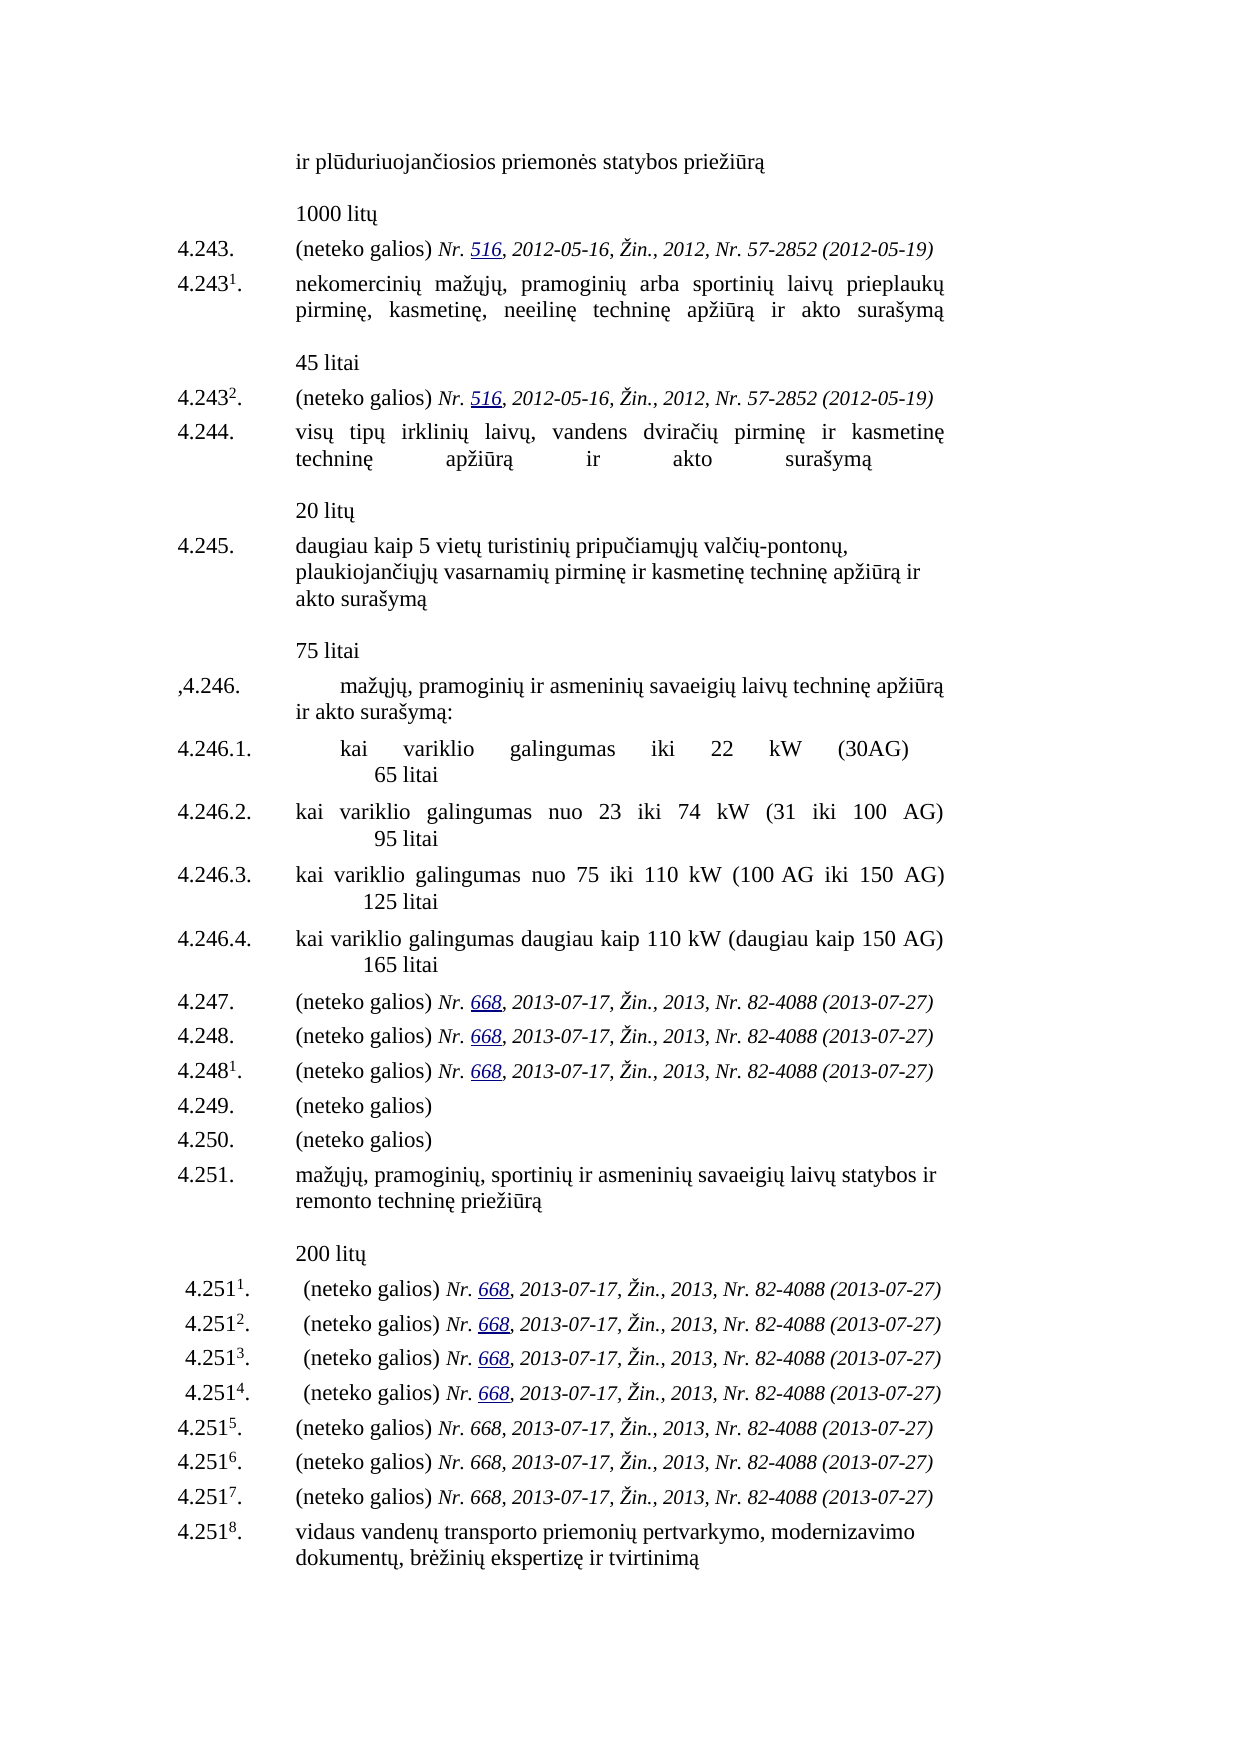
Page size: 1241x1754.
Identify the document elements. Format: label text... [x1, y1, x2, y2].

text 4.2516. (neteko galios) Nr. 668, 2013-07-17, Žin., 2013, Nr. 82-4088 (2013-07-27) [177, 1448, 1122, 1475]
text 4.244. visų tipų irklinių laivų, vandens dviračių pirminę ir kasmetinę techninę apžiūrą ir akto surašymą 20 litų [177, 418, 945, 524]
text 4.246.2. kai variklio galingumas nuo 23 iki 74 kW (31 iki 100 AG) 95 litai [177, 798, 945, 851]
table_cell [956, 1344, 1119, 1379]
table_header 4.2511. [174, 1275, 292, 1309]
text ,4.246. mažųjų, pramoginių ir asmeninių savaeigių laivų techninę apžiūrą ir akto surašymą: [177, 672, 945, 725]
text 4.243. (neteko galios) Nr. 516, 2012-05-16, Žin., 2012, Nr. 57-2852 (2012-05-19) [177, 235, 945, 261]
text 4.246.1. kai variklio galingumas iki 22 kW (30AG) 65 litai [177, 735, 945, 788]
text 4.246.3. kai variklio galingumas nuo 75 iki 110 kW (100 AG iki 150 AG) 125 litai [177, 861, 945, 914]
text 4.2432. (neteko galios) Nr. 516, 2012-05-16, Žin., 2012, Nr. 57-2852 (2012-05-19) [177, 383, 945, 410]
table_header [956, 1275, 1119, 1309]
table_cell [956, 1310, 1119, 1344]
text 4.249. (neteko galios) [177, 1092, 945, 1118]
table_cell [956, 1379, 1119, 1414]
table_header (neteko galios) Nr. 668, 2013-07-17, Žin., 2013, Nr. 82-4088 (2013-07-27) [292, 1275, 956, 1309]
text 4.2517. (neteko galios) Nr. 668, 2013-07-17, Žin., 2013, Nr. 82-4088 (2013-07-27) [177, 1483, 1122, 1509]
text 4.247. (neteko galios) Nr. 668, 2013-07-17, Žin., 2013, Nr. 82-4088 (2013-07-27) [177, 988, 1122, 1014]
table_cell 4.2513. [174, 1344, 292, 1379]
text 4.2481. (neteko galios) Nr. 668, 2013-07-17, Žin., 2013, Nr. 82-4088 (2013-07-27) [177, 1057, 945, 1083]
text 4.246.4. kai variklio galingumas daugiau kaip 110 kW (daugiau kaip 150 AG) 165 litai [177, 924, 945, 977]
text 4.251. mažųjų, pramoginių, sportinių ir asmeninių savaeigių laivų statybos ir remonto techninę priežiūrą 200 litų [177, 1161, 945, 1267]
text 4.2515. (neteko galios) Nr. 668, 2013-07-17, Žin., 2013, Nr. 82-4088 (2013-07-27) [177, 1414, 1122, 1440]
table_cell (neteko galios) Nr. 668, 2013-07-17, Žin., 2013, Nr. 82-4088 (2013-07-27) [292, 1379, 956, 1414]
table_cell 4.2512. [174, 1310, 292, 1344]
text 4.248. (neteko galios) Nr. 668, 2013-07-17, Žin., 2013, Nr. 82-4088 (2013-07-27) [177, 1022, 945, 1049]
table_cell (neteko galios) Nr. 668, 2013-07-17, Žin., 2013, Nr. 82-4088 (2013-07-27) [292, 1344, 956, 1379]
table_cell 4.2514. [174, 1379, 292, 1414]
table_cell (neteko galios) Nr. 668, 2013-07-17, Žin., 2013, Nr. 82-4088 (2013-07-27) [292, 1310, 956, 1344]
text 4.2431. nekomercinių mažųjų, pramoginių arba sportinių laivų prieplaukų pirminę, kasmetinę, neeilinę techninę apžiūrą ir akto surašymą 45 litai [177, 270, 945, 375]
text 4.245. daugiau kaip 5 vietų turistinių pripučiamųjų valčių-pontonų, plaukiojančiųjų vasarnamių pirminę ir kasmetinę techninę apžiūrą ir akto surašymą 75 litai [177, 532, 945, 664]
text 4.250. (neteko galios) [177, 1126, 945, 1153]
text 4.2518. vidaus vandenų transporto priemonių pertvarkymo, modernizavimo dokumentų, brėžinių ekspertizę ir tvirtinimą [177, 1518, 945, 1570]
text ir plūduriuojančiosios priemonės statybos priežiūrą 1000 litų [176, 148, 945, 227]
